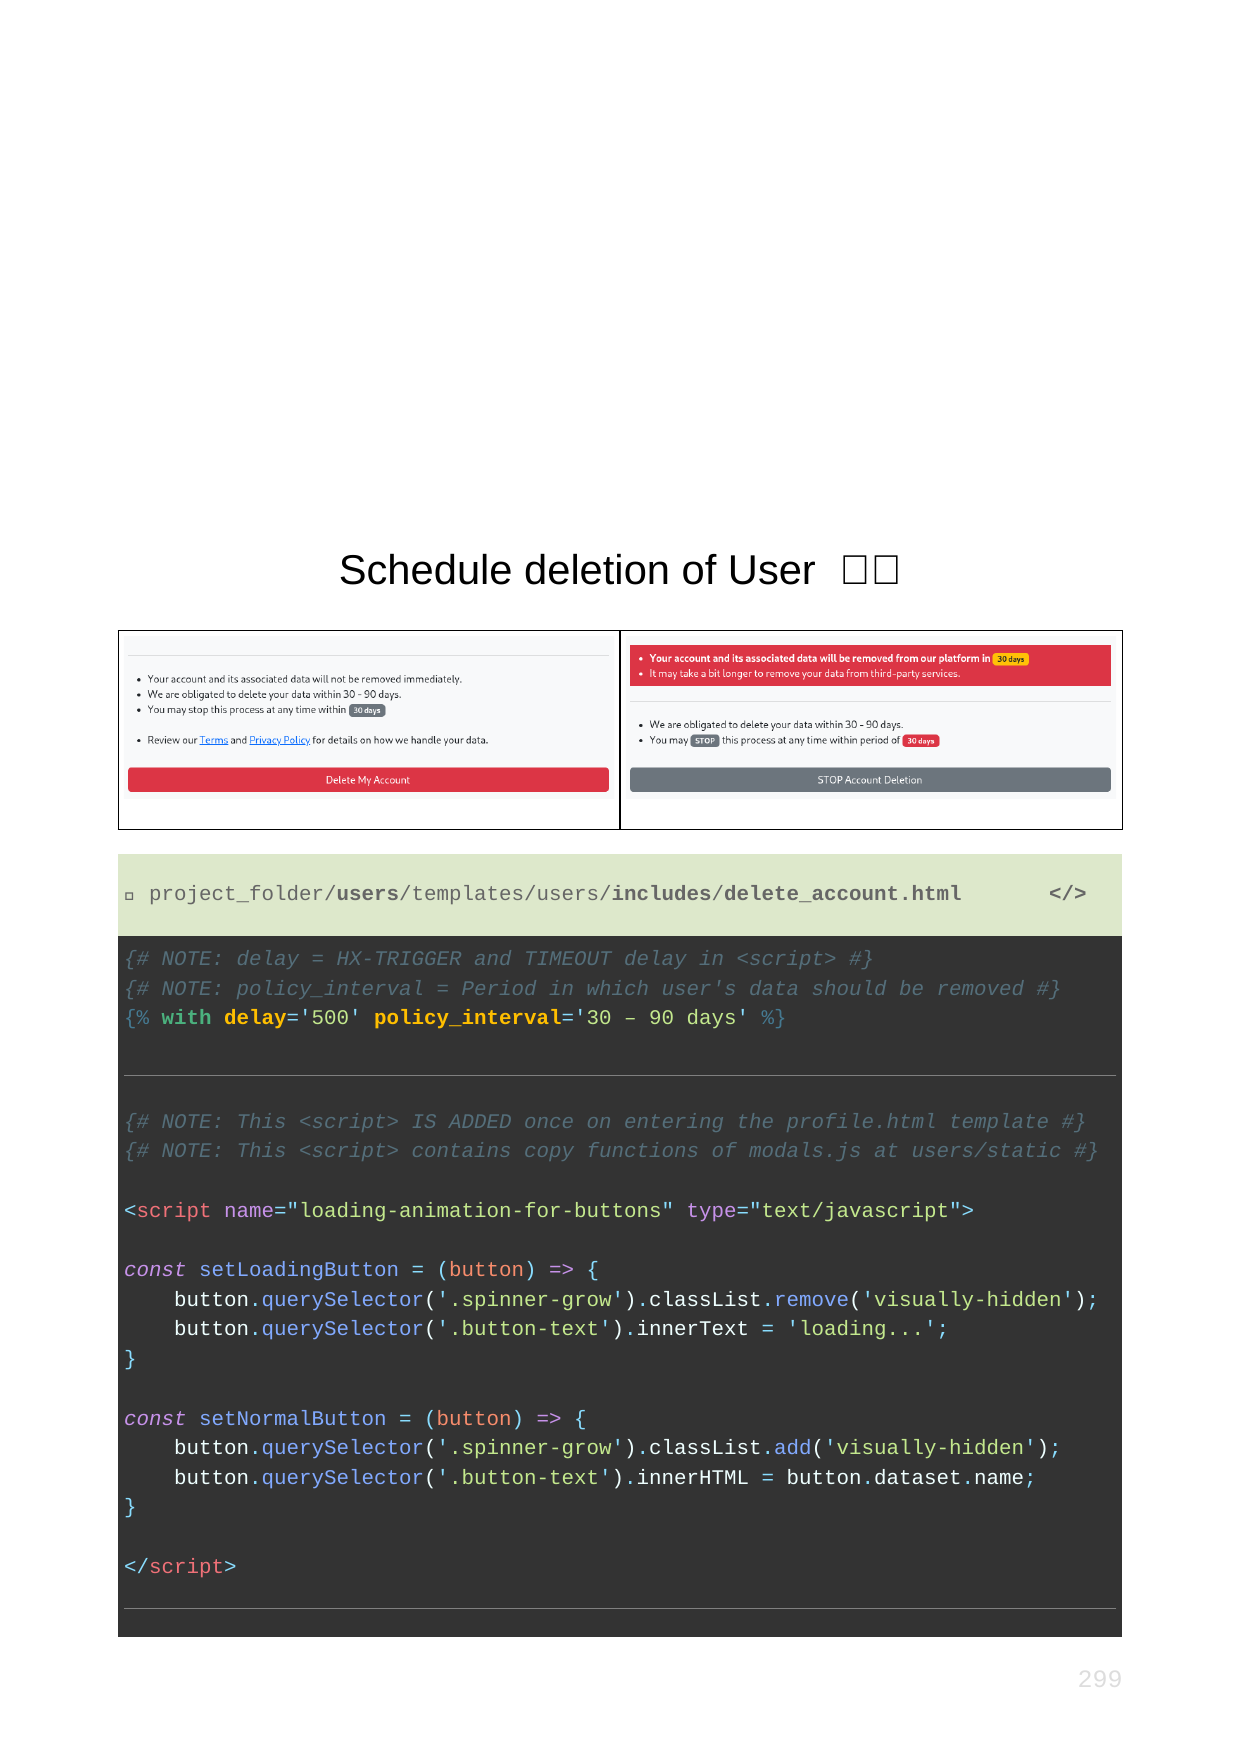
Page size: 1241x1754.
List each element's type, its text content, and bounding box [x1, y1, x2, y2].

picture [123, 636, 615, 799]
table_cell {# NOTE: delay = HX-TRIGGER and TIMEOUT delay in <script> #} {# NOTE: policy_interval = Period in which user's data should be removed #} {% with delay='500' policy_interval='30 – 90 days' %} {# NOTE: This <script> IS ADDED once on entering the profile.html template #} {# NOTE: This <script> contains copy functions of modals.js at users/static #} <script name="loading-animation-for-buttons" type="text/javascript"> const setLoadingButton = (button) => { button.querySelector('.spinner-grow').classList.remove('visually-hidden'); button.querySelector('.button-text').innerText = 'loading...'; } const setNormalButton = (button) => { button.querySelector('.spinner-grow').classList.add('visually-hidden'); button.querySelector('.button-text').innerHTML = button.dataset.name; } </script> [118, 936, 1122, 1637]
picture [625, 636, 1117, 799]
table_header [621, 631, 1122, 829]
subtitle Schedule deletion of User ❌👤 [118, 546, 1122, 593]
table_header 📝 project_folder/users/templates/users/includes/delete_account.html </> [118, 854, 1122, 936]
table_header [119, 631, 619, 829]
